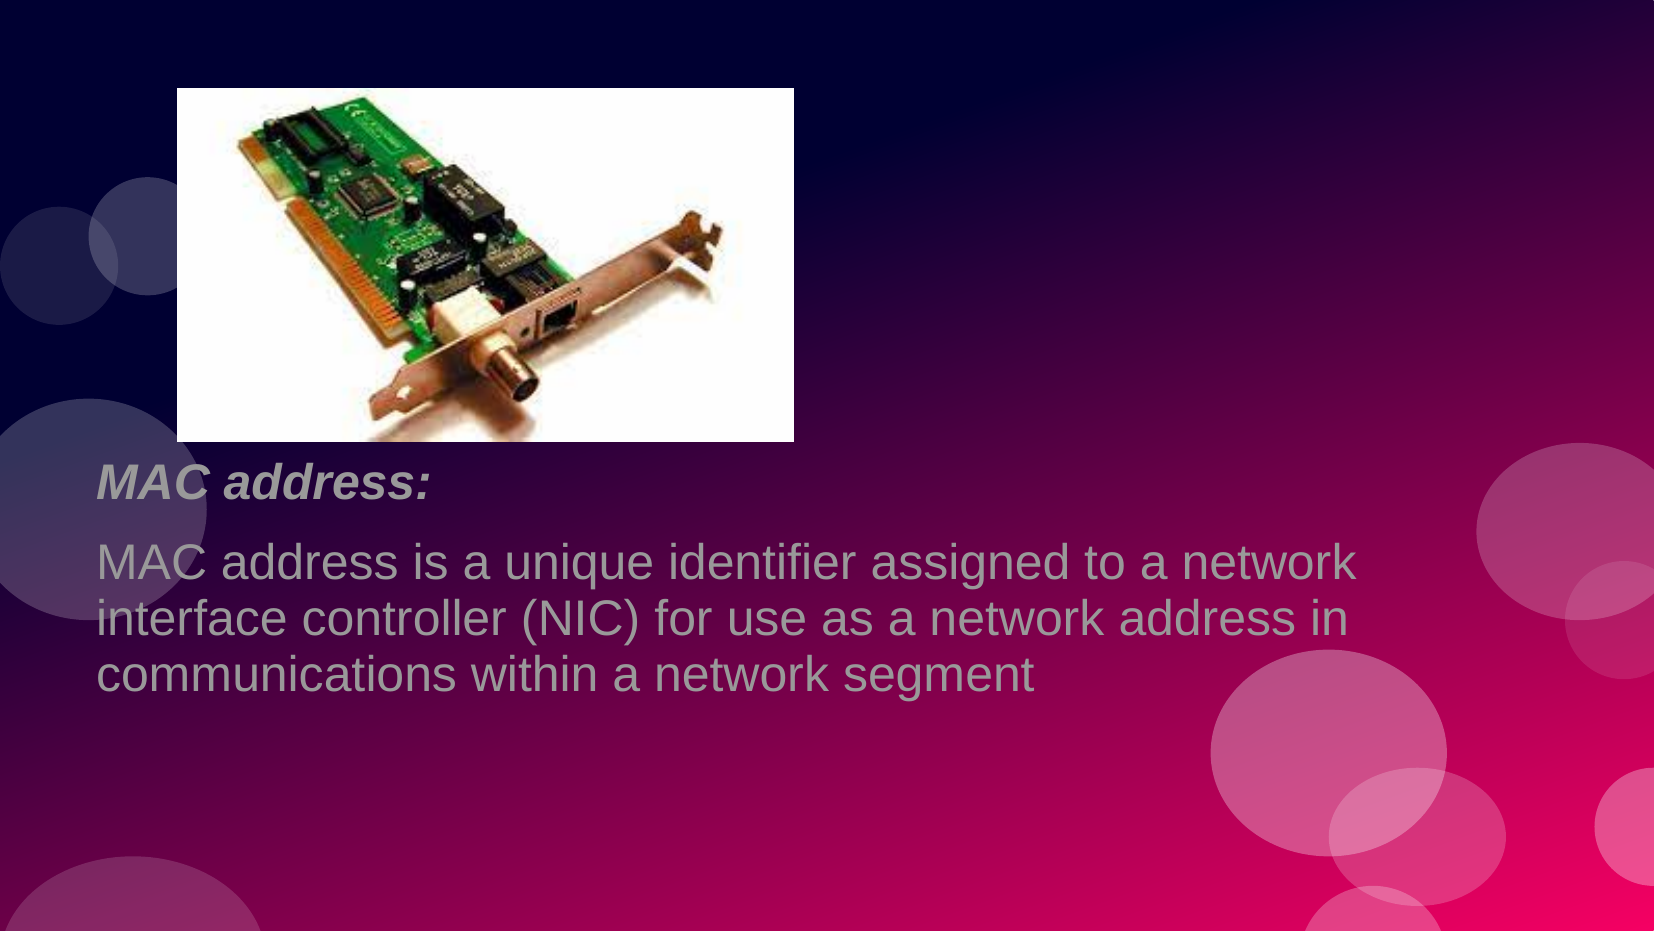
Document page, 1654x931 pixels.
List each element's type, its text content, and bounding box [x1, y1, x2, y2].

text_box MAC address: MAC address is a unique identifier assigned to a network interface controller (NIC) for use as a network address in communications within a network segment [81, 446, 1569, 710]
picture [177, 88, 794, 442]
